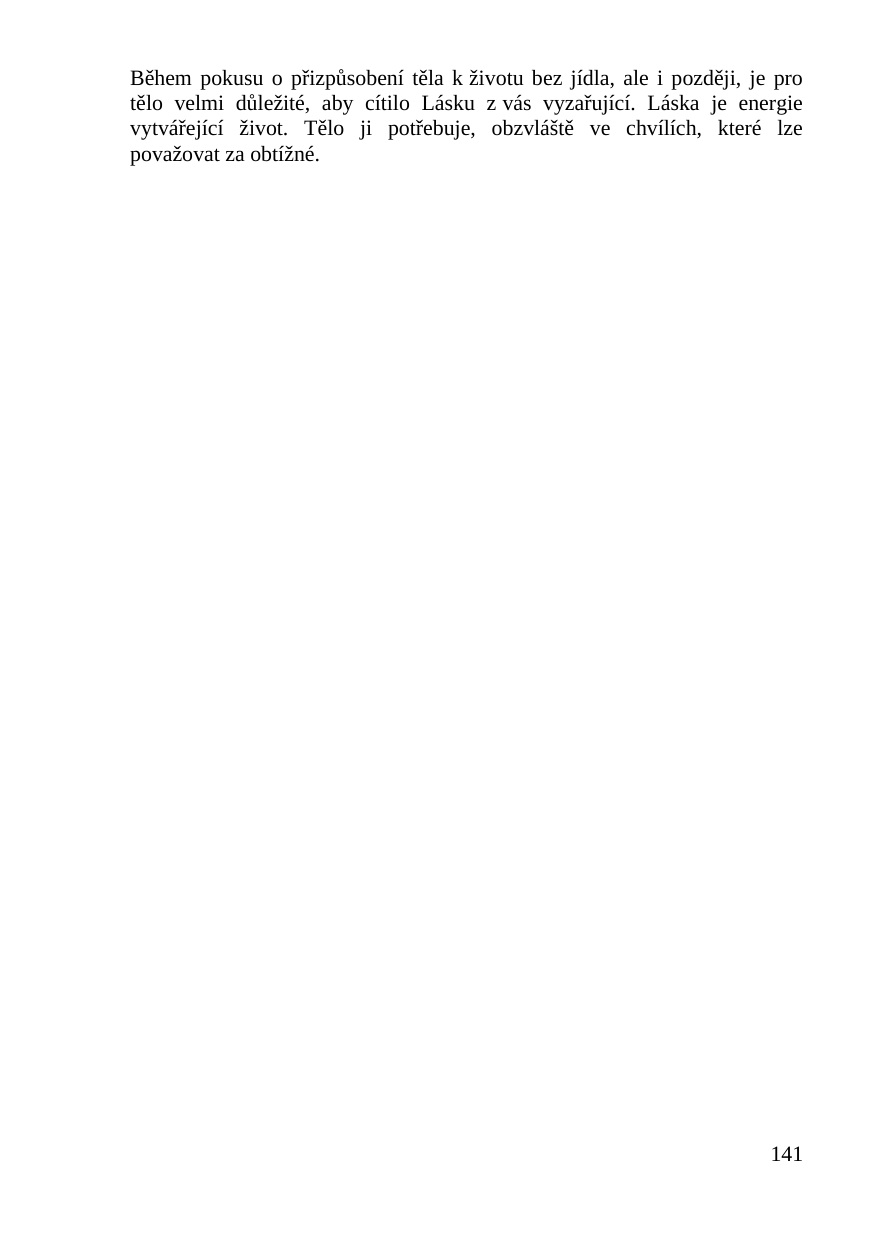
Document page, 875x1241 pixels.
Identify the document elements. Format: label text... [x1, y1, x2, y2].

text Během pokusu o přizpůsobení těla k životu bez jídla, ale i později, je pro tělo velmi důležité, aby cítilo Lásku z vás vyzařující. Láska je energie vytvářející život. Tělo ji potřebuje, obzvláště ve chvílích, které lze považovat za obtížné. [130, 65, 803, 166]
